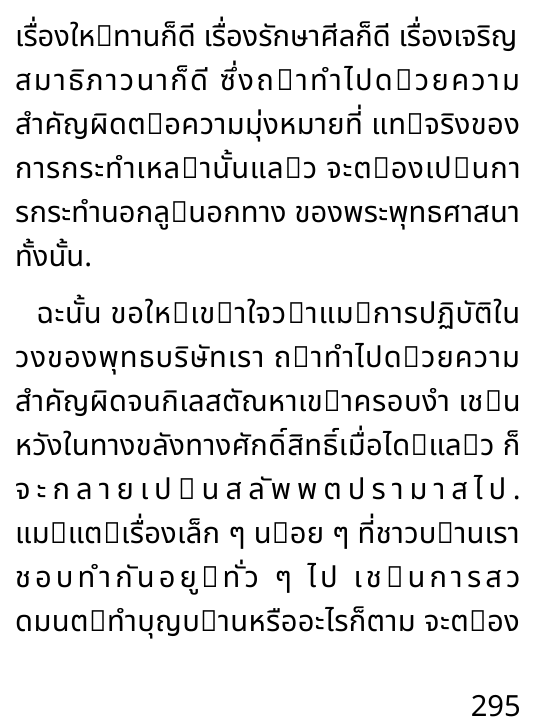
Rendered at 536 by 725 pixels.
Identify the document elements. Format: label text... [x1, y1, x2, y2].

text เรื่องใหทานก็ดี เรื่องรักษาศีลก็ดี เรื่องเจริญสมาธิภาวนาก็ดี ซึ่งถาทําไปดวยความสําคัญผิดตอความมุ่งหมายที่ แทจริงของการกระทําเหลานั้นแลว จะตองเปนการกระทํานอกลูนอกทาง ของพระพุทธศาสนาทั้งนั้น. [15, 15, 521, 279]
text ฉะนั้น ขอใหเขาใจวาแมการปฏิบัติในวงของพุทธบริษัทเรา ถาทําไปดวยความสําคัญผิดจนกิเลสตัณหาเขาครอบงํา เชนหวังในทางขลังทางศักดิ์สิทธิ์เมื่อไดแลว ก็จะกลายเปนสลัพพตปรามาสไป. แมแตเรื่องเล็ก ๆ นอย ๆ ที่ชาวบานเราชอบทํากันอยูทั่ว ๆ ไป เชนการสวดมนตทําบุญบานหรืออะไรก็ตาม จะตอง [15, 292, 521, 645]
